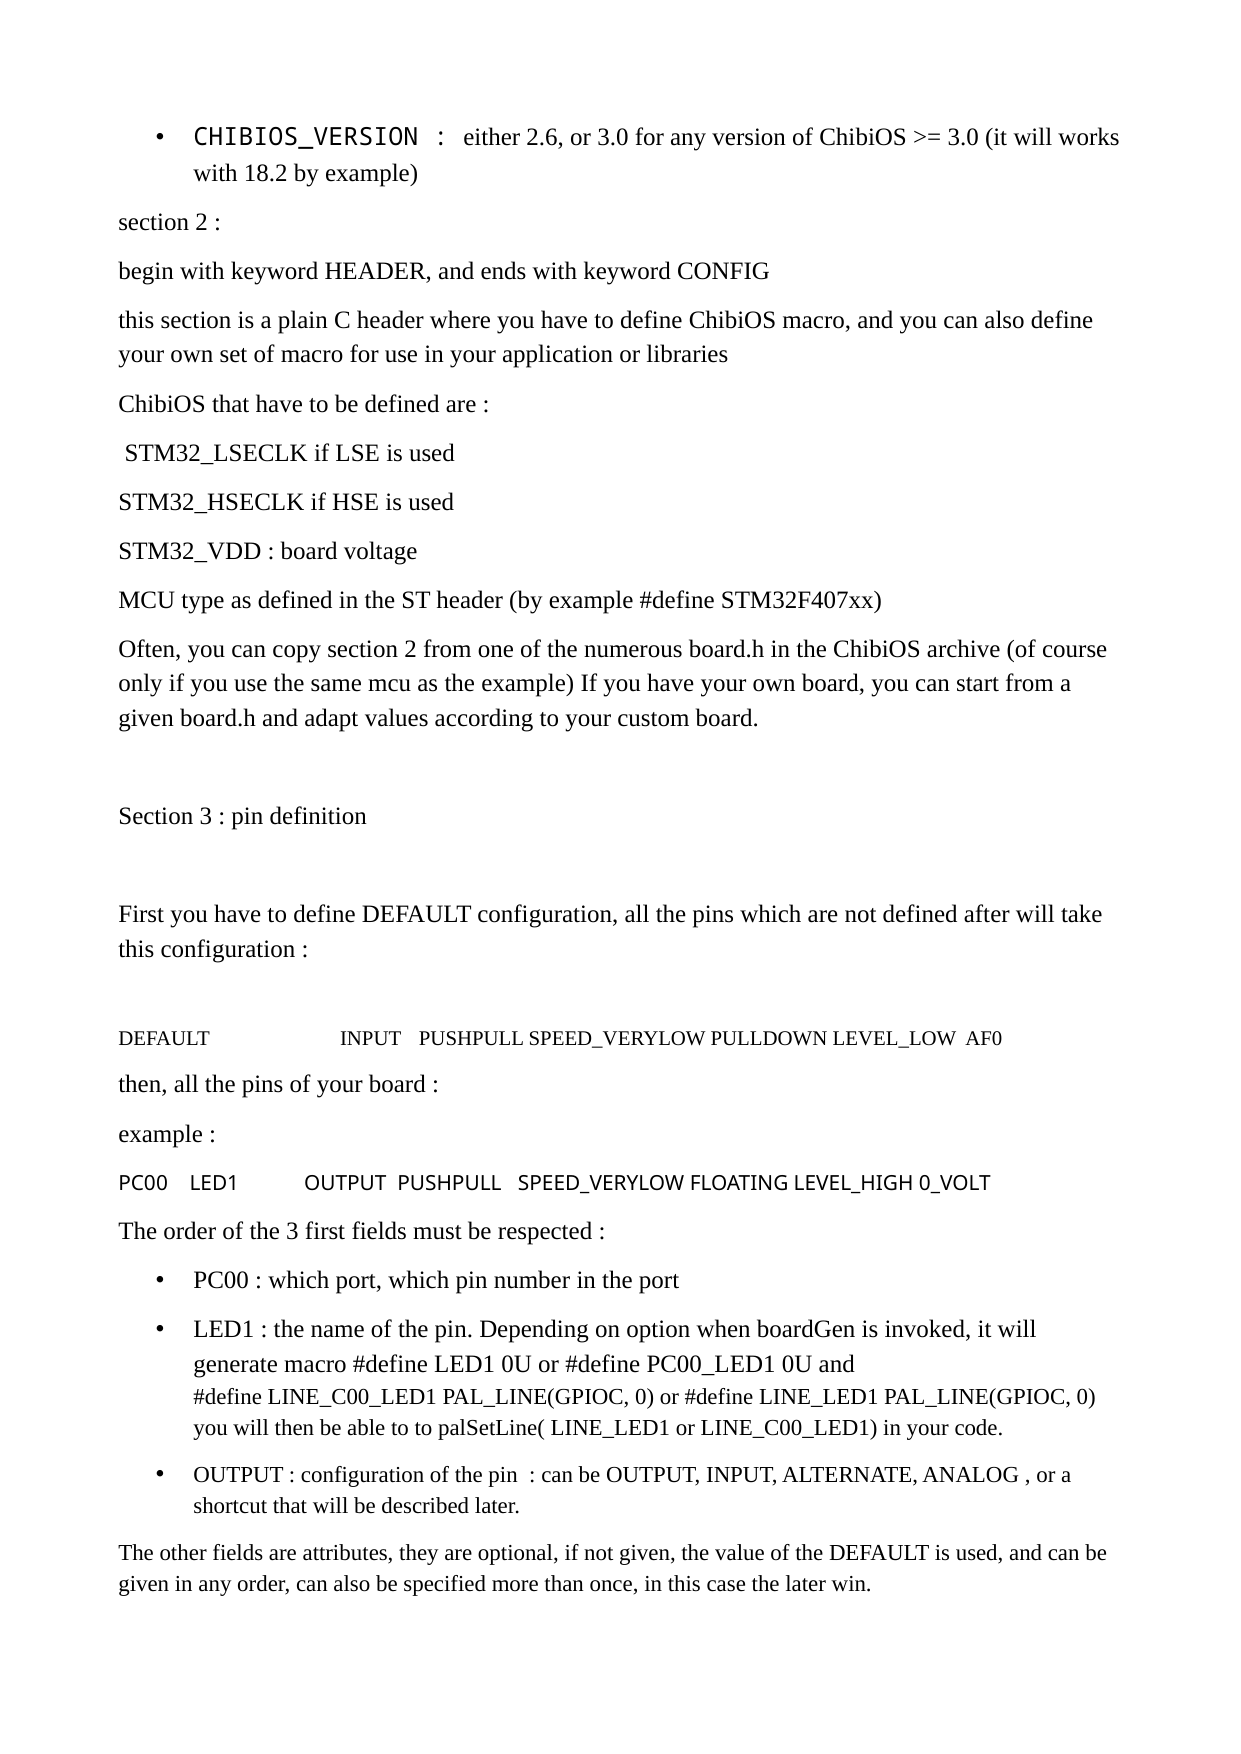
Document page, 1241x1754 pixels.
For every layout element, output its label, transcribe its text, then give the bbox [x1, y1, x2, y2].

text STM32_LSECLK if LSE is used [118, 438, 1122, 466]
text PC00 LED1 OUTPUT PUSHPULL SPEED_VERYLOW FLOATING LEVEL_HIGH 0_VOLT [118, 1168, 1122, 1196]
text this section is a plain C header where you have to define ChibiOS macro, and you can also define your own set of macro for use in your application or libraries [118, 305, 1122, 368]
text then, all the pins of your board : [118, 1069, 1122, 1098]
text section 2 : [118, 207, 1122, 236]
list CHIBIOS_VERSION : either 2.6, or 3.0 for any version of ChibiOS >= 3.0 (it will works with 18.2 by example) [156, 118, 1122, 187]
text STM32_VDD : board voltage [118, 536, 1122, 564]
text MCU type as defined in the ST header (by example #define STM32F407xx) [118, 585, 1122, 614]
text The other fields are attributes, they are optional, if not given, the value of the DEFAULT is used, and can be given in any order, can also be specified more than once, in this case the later win. [118, 1539, 1122, 1597]
text DEFAULT INPUT PUSHPULL SPEED_VERYLOW PULLDOWN LEVEL_LOW AF0 [118, 1026, 1122, 1050]
text Often, you can copy section 2 from one of the numerous board.h in the ChibiOS archive (of course only if you use the same mcu as the example) If you have your own board, you can start from a given board.h and adapt values according to your custom board. [118, 634, 1122, 732]
text example : [118, 1119, 1122, 1147]
list LED1 : the name of the pin. Depending on option when boardGen is invoked, it will generate macro #define LED1 0U or #define PC00_LED1 0U and #define LINE_C00_LED1 PAL_LINE(GPIOC, 0) or #define LINE_LED1 PAL_LINE(GPIOC, 0) you will then be able to to palSetLine( LINE_LED1 or LINE_C00_LED1) in your code. [156, 1314, 1122, 1441]
list OUTPUT : configuration of the pin : can be OUTPUT, INPUT, ALTERNATE, ANALOG , or a shortcut that will be described later. [156, 1461, 1122, 1519]
text First you have to define DEFAULT configuration, all the pins which are not defined after will take this configuration : [118, 899, 1122, 962]
text ChibiOS that have to be defined are : [118, 389, 1122, 417]
text The order of the 3 first fields must be respected : [118, 1216, 1122, 1245]
text begin with keyword HEADER, and ends with keyword CONFIG [118, 256, 1122, 285]
list PC00 : which port, which pin number in the port [156, 1265, 1122, 1294]
text STM32_HSECLK if HSE is used [118, 487, 1122, 516]
text Section 3 : pin definition [118, 801, 1122, 830]
